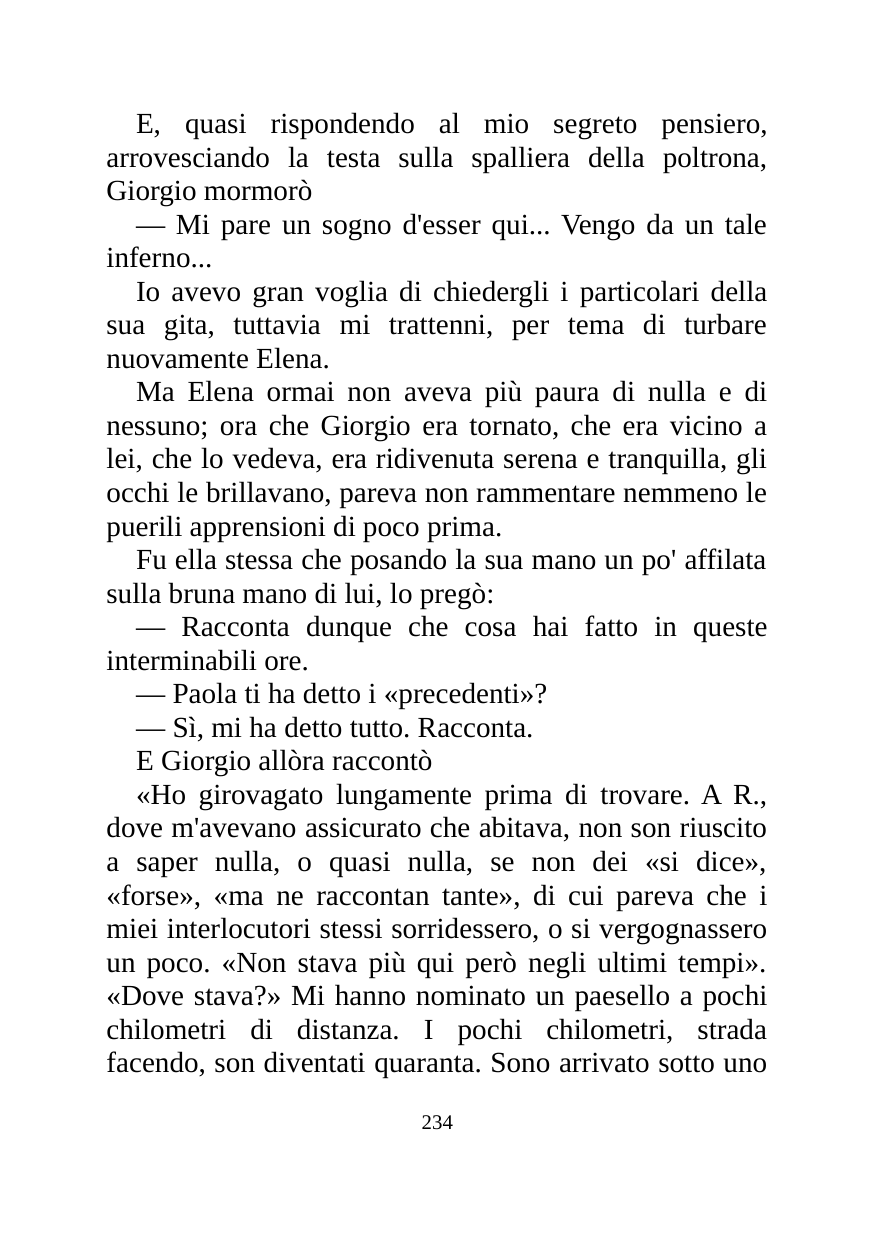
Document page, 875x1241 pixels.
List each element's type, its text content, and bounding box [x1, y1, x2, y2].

text — Sì, mi ha detto tutto. Racconta. [106, 710, 768, 743]
text — Racconta dunque che cosa hai fatto in queste interminabili ore. [106, 609, 768, 676]
text «Ho girovagato lungamente prima di trovare. A R., dove m'avevano assicurato che abitava, non son riuscito a saper nulla, o quasi nulla, se non dei «si dice», «forse», «ma ne raccontan tante», di cui pareva che i miei interlocutori stessi sorridessero, o si vergognassero un poco. «Non stava più qui però negli ultimi tempi». «Dove stava?» Mi hanno nominato un paesello a pochi chilometri di distanza. I pochi chilometri, strada facendo, son diventati quaranta. Sono arrivato sotto uno [106, 777, 768, 1079]
text — Paola ti ha detto i «precedenti»? [106, 676, 768, 710]
text E, quasi rispondendo al mio segreto pensiero, arrovesciando la testa sulla spalliera della poltrona, Giorgio mormorò [106, 106, 768, 207]
text E Giorgio allòra raccontò [106, 743, 768, 777]
text Fu ella stessa che posando la sua mano un po' affilata sulla bruna mano di lui, lo pregò: [106, 542, 768, 609]
text Io avevo gran voglia di chiedergli i particolari della sua gita, tuttavia mi trattenni, per tema di turbare nuovamente Elena. [106, 274, 768, 374]
text Ma Elena ormai non aveva più paura di nulla e di nessuno; ora che Giorgio era tornato, che era vicino a lei, che lo vedeva, era ridivenuta serena e tranquilla, gli occhi le brillavano, pareva non rammentare nemmeno le puerili apprensioni di poco prima. [106, 374, 768, 542]
text — Mi pare un sogno d'esser qui... Vengo da un tale inferno... [106, 207, 768, 274]
